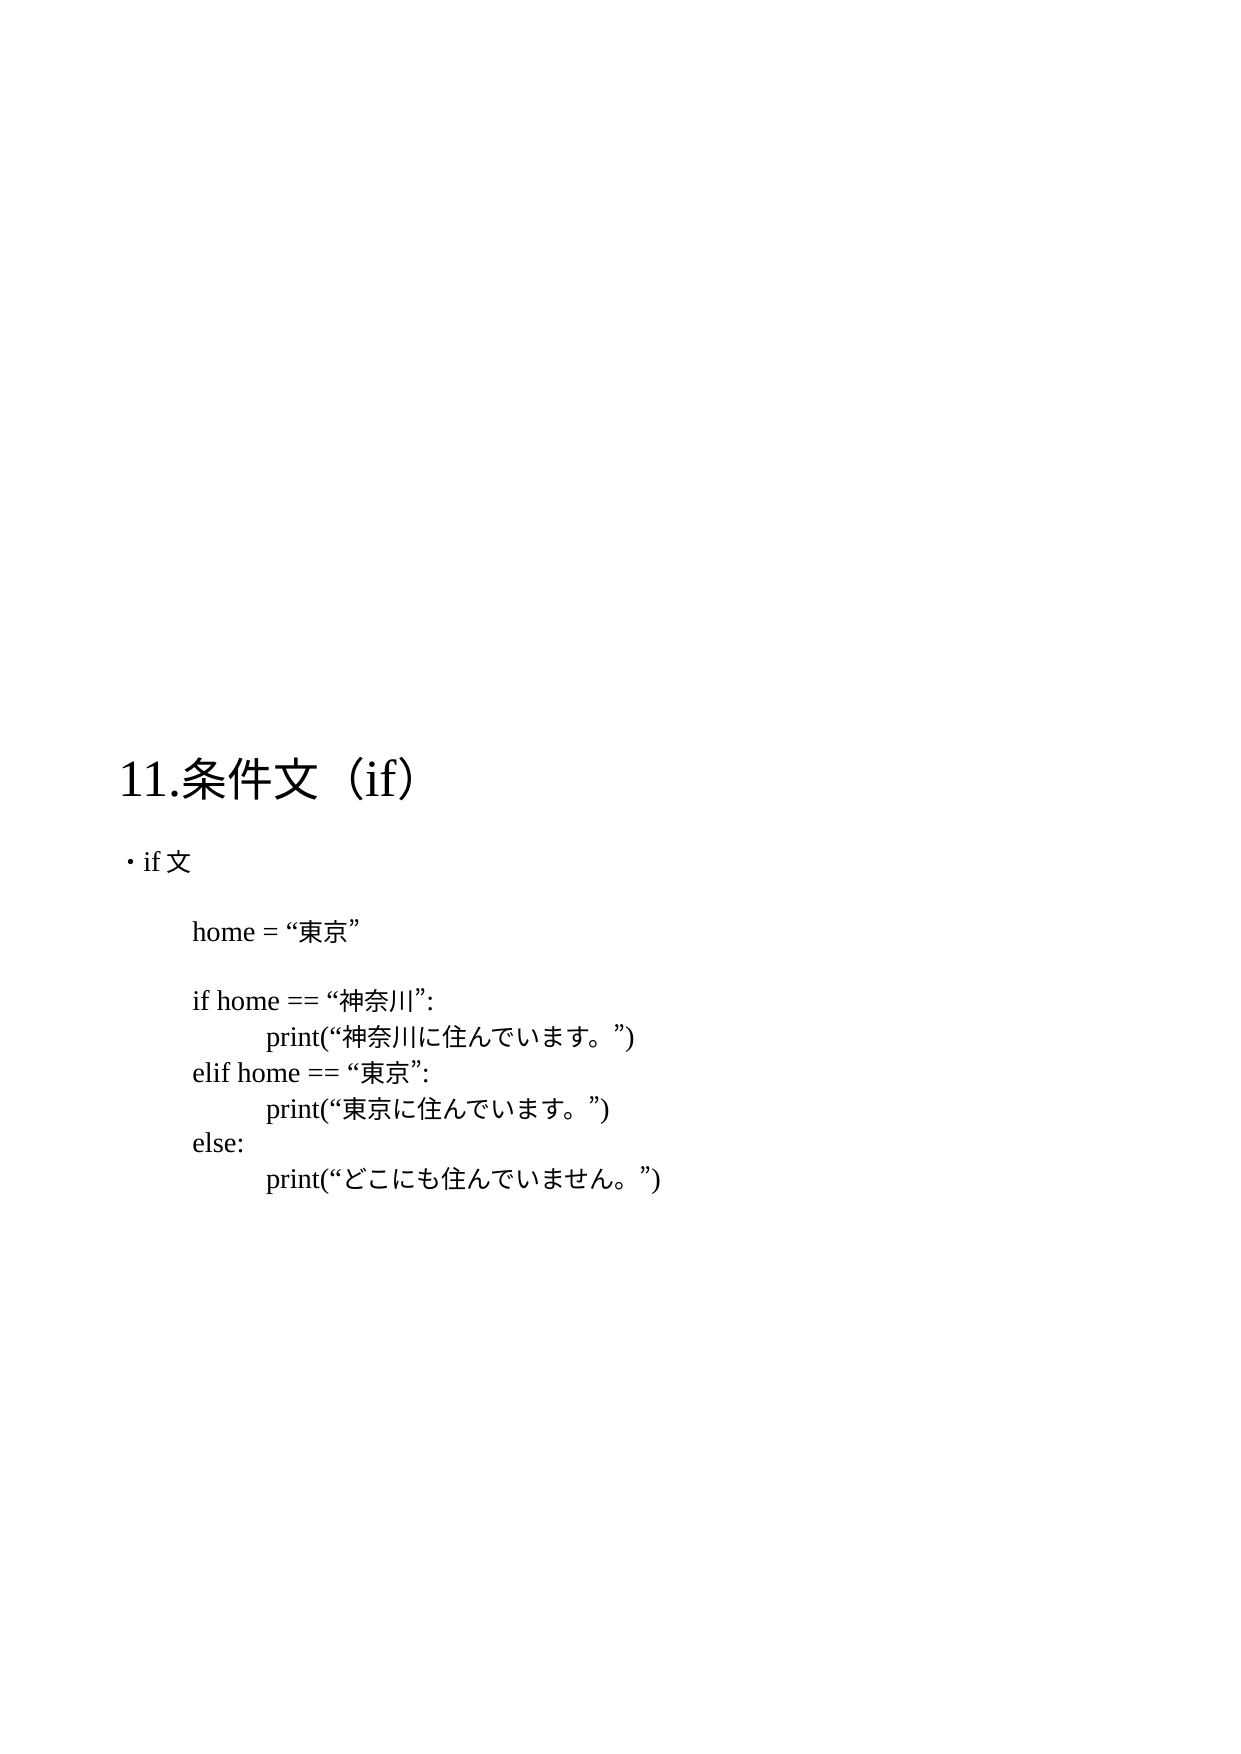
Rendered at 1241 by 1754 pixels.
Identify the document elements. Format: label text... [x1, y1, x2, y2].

text if home == “神奈川”: [118, 981, 1122, 1017]
text elif home == “東京”: [118, 1054, 1122, 1090]
text home = “東京” [118, 912, 1122, 948]
text 11.条件文（if） [118, 743, 1122, 810]
text ・if文 [118, 843, 1122, 879]
text print(“神奈川に住んでいます。”) [118, 1017, 1122, 1054]
text print(“どこにも住んでいません。”) [118, 1159, 1122, 1195]
text print(“東京に住んでいます。”) [118, 1090, 1122, 1126]
text else: [118, 1126, 1122, 1159]
